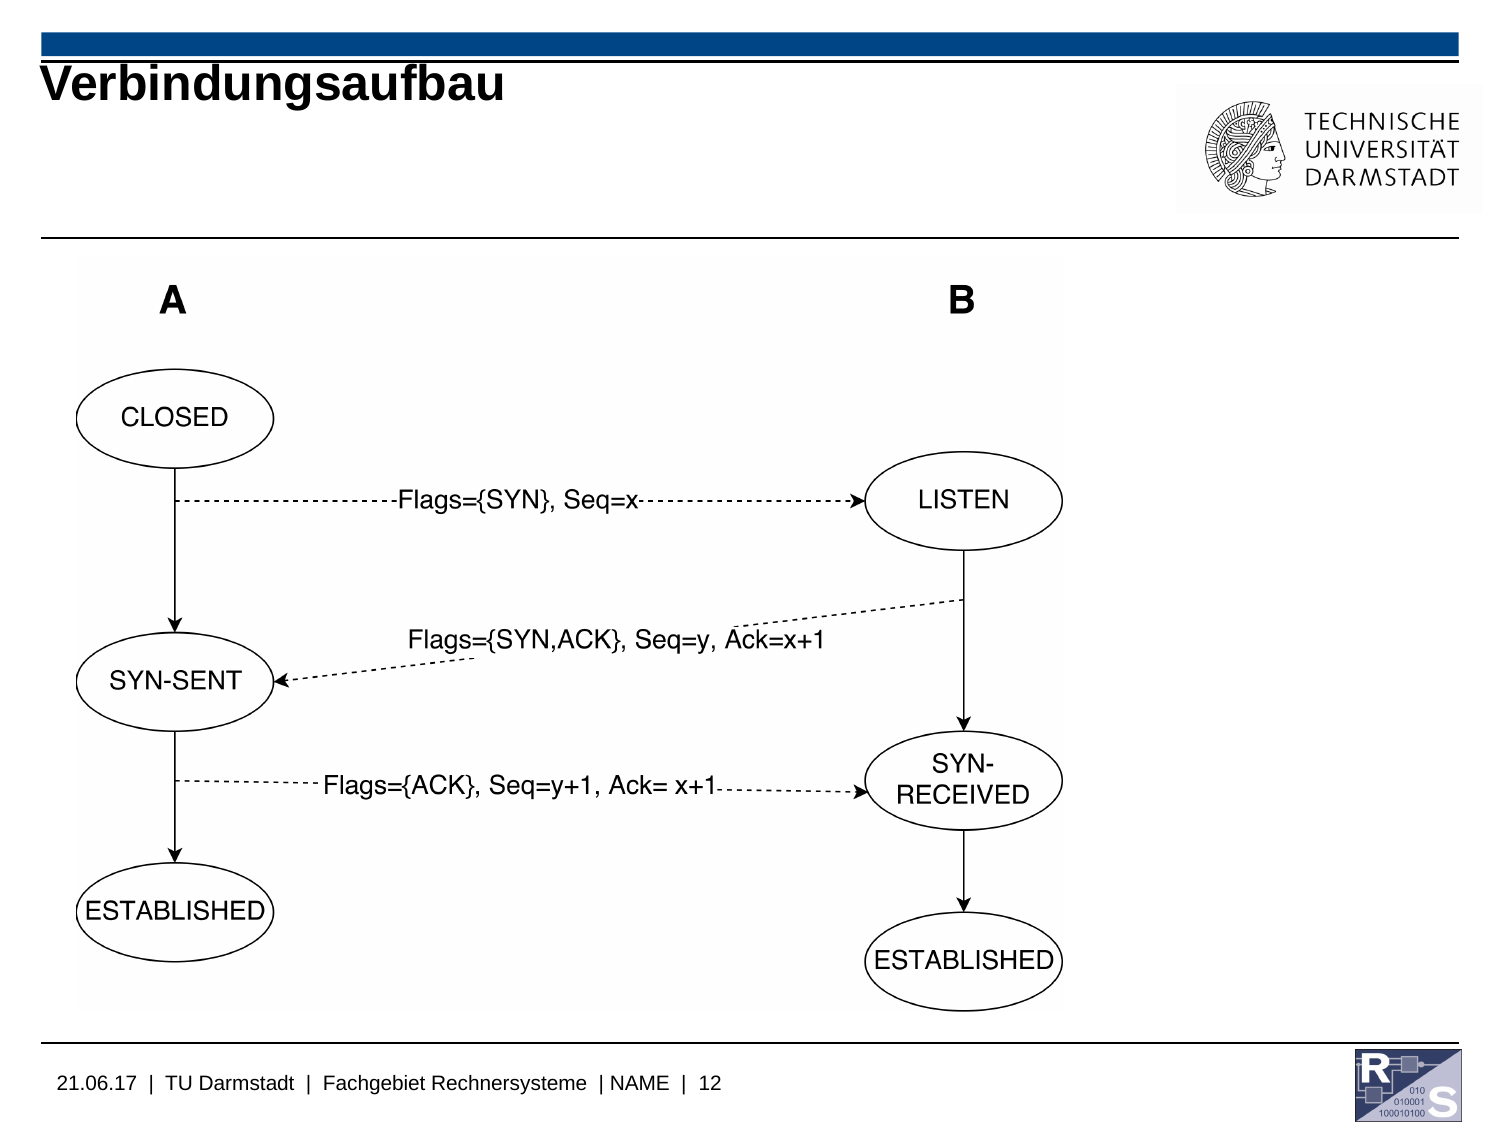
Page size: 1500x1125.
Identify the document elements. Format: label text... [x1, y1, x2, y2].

picture [1355, 1049, 1462, 1122]
title Verbindungsaufbau [39, 7, 1130, 159]
picture [76, 254, 1063, 1012]
